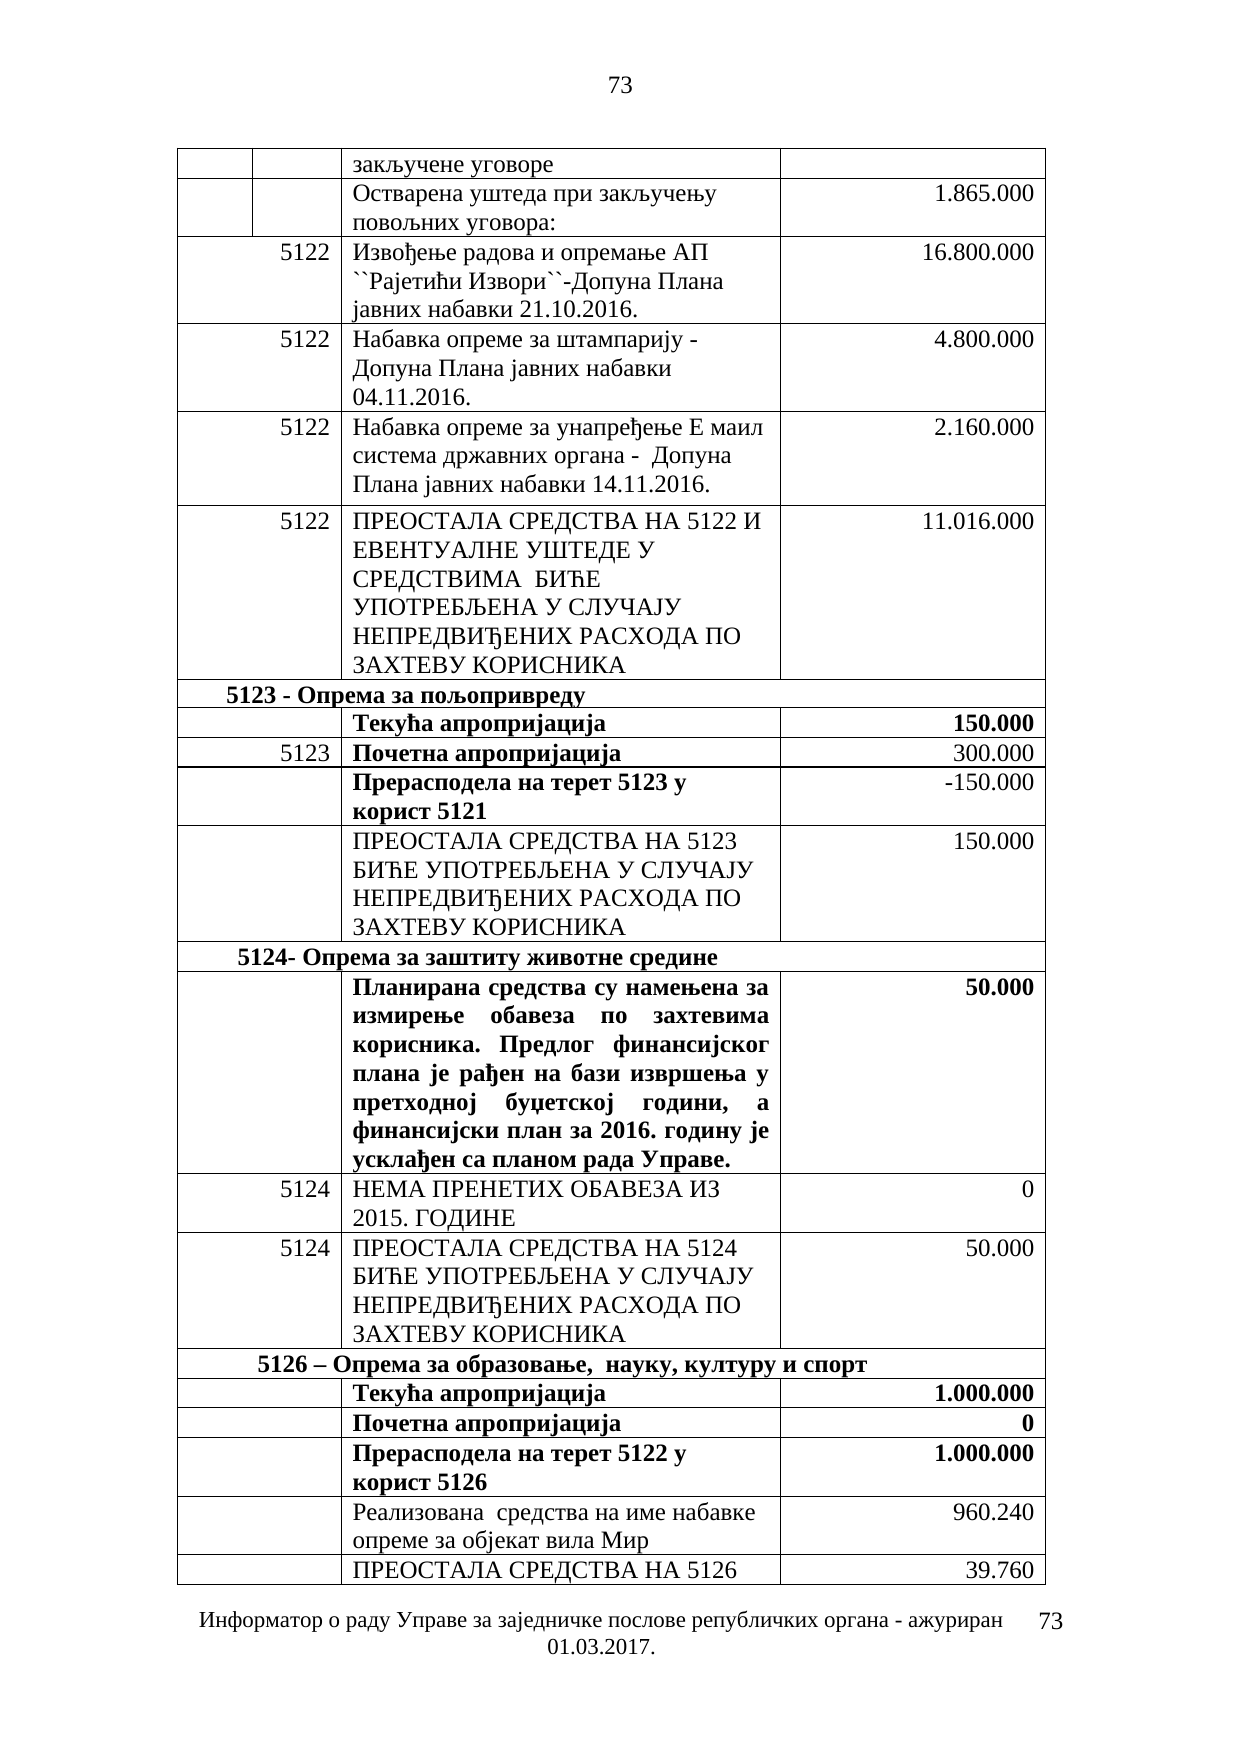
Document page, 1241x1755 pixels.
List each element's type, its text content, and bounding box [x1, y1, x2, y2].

table_cell [253, 179, 341, 236]
table_cell [781, 149, 1045, 177]
table_cell [178, 149, 252, 177]
table_cell Текућа апропријација [342, 1379, 780, 1407]
table_cell [178, 1438, 341, 1496]
table_cell 2.160.000 [781, 412, 1045, 505]
table_cell 4.800.000 [781, 324, 1045, 411]
table_cell ПРЕОСТАЛА СРЕДСТВА НА 5126 [342, 1555, 780, 1584]
table_cell Извођење радова и опремање АП ``Рајетићи Извори``-Допуна Плана јавних набавки 21.10.2016. [342, 237, 780, 323]
table_cell [178, 1497, 341, 1554]
table_cell Прерасподела на терет 5122 у корист 5126 [342, 1438, 780, 1496]
table_cell ПРЕОСТАЛА СРЕДСТВА НА 5124 БИЋЕ УПОТРЕБЉЕНА У СЛУЧАЈУ НЕПРЕДВИЂЕНИХ РАСХОДА ПО ЗАХТЕВУ КОРИСНИКА [342, 1233, 780, 1348]
table_cell 150.000 [781, 826, 1045, 941]
table_cell 5122 [178, 324, 341, 411]
table_cell [178, 768, 341, 825]
table_cell [178, 708, 341, 737]
table_cell 16.800.000 [781, 237, 1045, 323]
table_cell [253, 149, 341, 177]
table_cell [178, 1379, 341, 1407]
table_cell Текућа апропријација [342, 708, 780, 737]
table_cell 5122 [178, 506, 341, 679]
table_cell ПРЕОСТАЛА СРЕДСТВА НА 5122 И ЕВЕНТУАЛНЕ УШТЕДЕ У СРЕДСТВИМА БИЋЕ УПОТРЕБЉЕНА У СЛУЧАЈУ НЕПРЕДВИЂЕНИХ РАСХОДА ПО ЗАХТЕВУ КОРИСНИКА [342, 506, 780, 679]
table_cell [178, 972, 341, 1173]
table_cell 5126 – Опрема за образовање, науку, културу и спорт [178, 1349, 1045, 1377]
table_cell ПРЕОСТАЛА СРЕДСТВА НА 5123 БИЋЕ УПОТРЕБЉЕНА У СЛУЧАЈУ НЕПРЕДВИЂЕНИХ РАСХОДА ПО ЗАХТЕВУ КОРИСНИКА [342, 826, 780, 941]
table_cell 0 [781, 1174, 1045, 1232]
table_cell НЕМА ПРЕНЕТИХ ОБАВЕЗА ИЗ 2015. ГОДИНЕ [342, 1174, 780, 1232]
table_cell 150.000 [781, 708, 1045, 737]
table_cell 1.000.000 [781, 1379, 1045, 1407]
table_cell 11.016.000 [781, 506, 1045, 679]
table_cell 300.000 [781, 738, 1045, 766]
table_cell 5122 [178, 412, 341, 505]
table_cell 5124 [178, 1233, 341, 1348]
table_cell 50.000 [781, 1233, 1045, 1348]
table_cell -150.000 [781, 768, 1045, 825]
table_cell Набавка опреме за штампарију - Допуна Плана јавних набавки 04.11.2016. [342, 324, 780, 411]
table_cell 0 [781, 1408, 1045, 1437]
table_cell [178, 1555, 341, 1584]
table_cell Почетна апропријација [342, 738, 780, 766]
table_cell 50.000 [781, 972, 1045, 1173]
table_cell [178, 179, 252, 236]
table_cell Планирана средства су намењена за измирење обавеза по захтевима корисника. Предлог финансијског плана је рађен на бази извршења у претходној буџетској години, а финансијски план за 2016. годину је усклађен са планом рада Управе. [342, 972, 780, 1173]
table_cell 39.760 [781, 1555, 1045, 1584]
table_cell 5124- Опрема за заштиту животне средине [178, 942, 1045, 971]
table_cell Почетна апропријација [342, 1408, 780, 1437]
table_cell 1.865.000 [781, 179, 1045, 236]
table_cell 5123 [178, 738, 341, 766]
table_cell 960.240 [781, 1497, 1045, 1554]
table_cell Реализована средства на име набавке опреме за објекат вила Мир [342, 1497, 780, 1554]
table_cell Остварена уштеда при закључењу повољних уговора: [342, 179, 780, 236]
table_cell 5122 [178, 237, 341, 323]
table_cell 1.000.000 [781, 1438, 1045, 1496]
table_cell [178, 1408, 341, 1437]
table_cell Набавка опреме за унапређење Е маил система државних органа - Допуна Плана јавних набавки 14.11.2016. [342, 412, 780, 505]
table_cell Прерасподела на терет 5123 у корист 5121 [342, 768, 780, 825]
table_cell 5123 - Опрема за пољопривреду [178, 680, 1045, 707]
table_cell закључене уговоре [342, 149, 780, 177]
table_cell [178, 826, 341, 941]
table_cell 5124 [178, 1174, 341, 1232]
